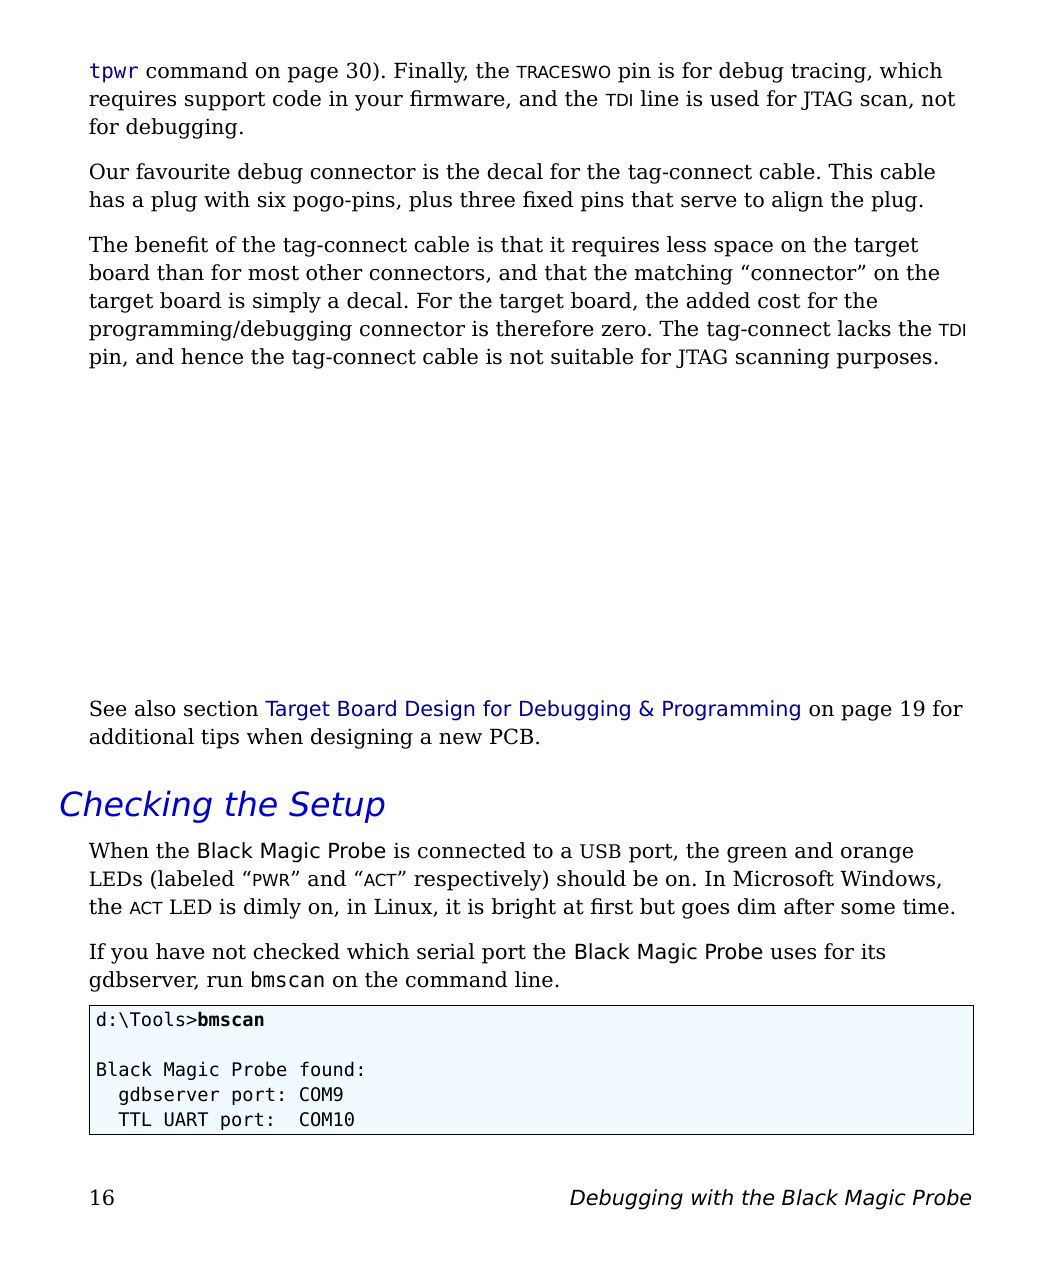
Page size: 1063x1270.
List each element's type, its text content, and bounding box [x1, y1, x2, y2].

text Our favourite debug connector is the decal for the tag-connect cable. This cable has a plug with six pogo-pins, plus three fixed pins that serve to align the plug. [88, 160, 974, 212]
text If you have not checked which serial port the Black Magic Probe uses for its gdbserver, run bmscan on the command line. [88, 940, 974, 992]
text TTL UART port: COM10 [90, 1105, 973, 1134]
text Black Magic Probe found: [90, 1055, 973, 1080]
text tpwr command on page 30). Finally, the traceswo pin is for debug tracing, which requires support code in your firmware, and the tdi line is used for JTAG scan, not for debugging. [88, 59, 974, 139]
text See also section Target Board Design for Debugging & Programming on page 19 for additional tips when designing a new PCB. [88, 390, 974, 749]
text When the Black Magic Probe is connected to a USB port, the green and orange LEDs (labeled “pwr” and “act” respectively) should be on. In Microsoft Windows, the act LED is dimly on, in Linux, it is bright at first but goes dim after some time. [88, 839, 974, 919]
text d:\Tools>bmscan [90, 1006, 973, 1030]
text The benefit of the tag-connect cable is that it requires less space on the target board than for most other connectors, and that the matching “connector” on the target board is simply a decal. For the target board, the added cost for the programming/debugging connector is therefore zero. The tag-connect lacks the tdi pin, and hence the tag-connect cable is not suitable for JTAG scanning purposes. [88, 233, 974, 369]
subtitle Checking the Setup [59, 786, 974, 824]
text gdbserver port: COM9 [90, 1080, 973, 1105]
